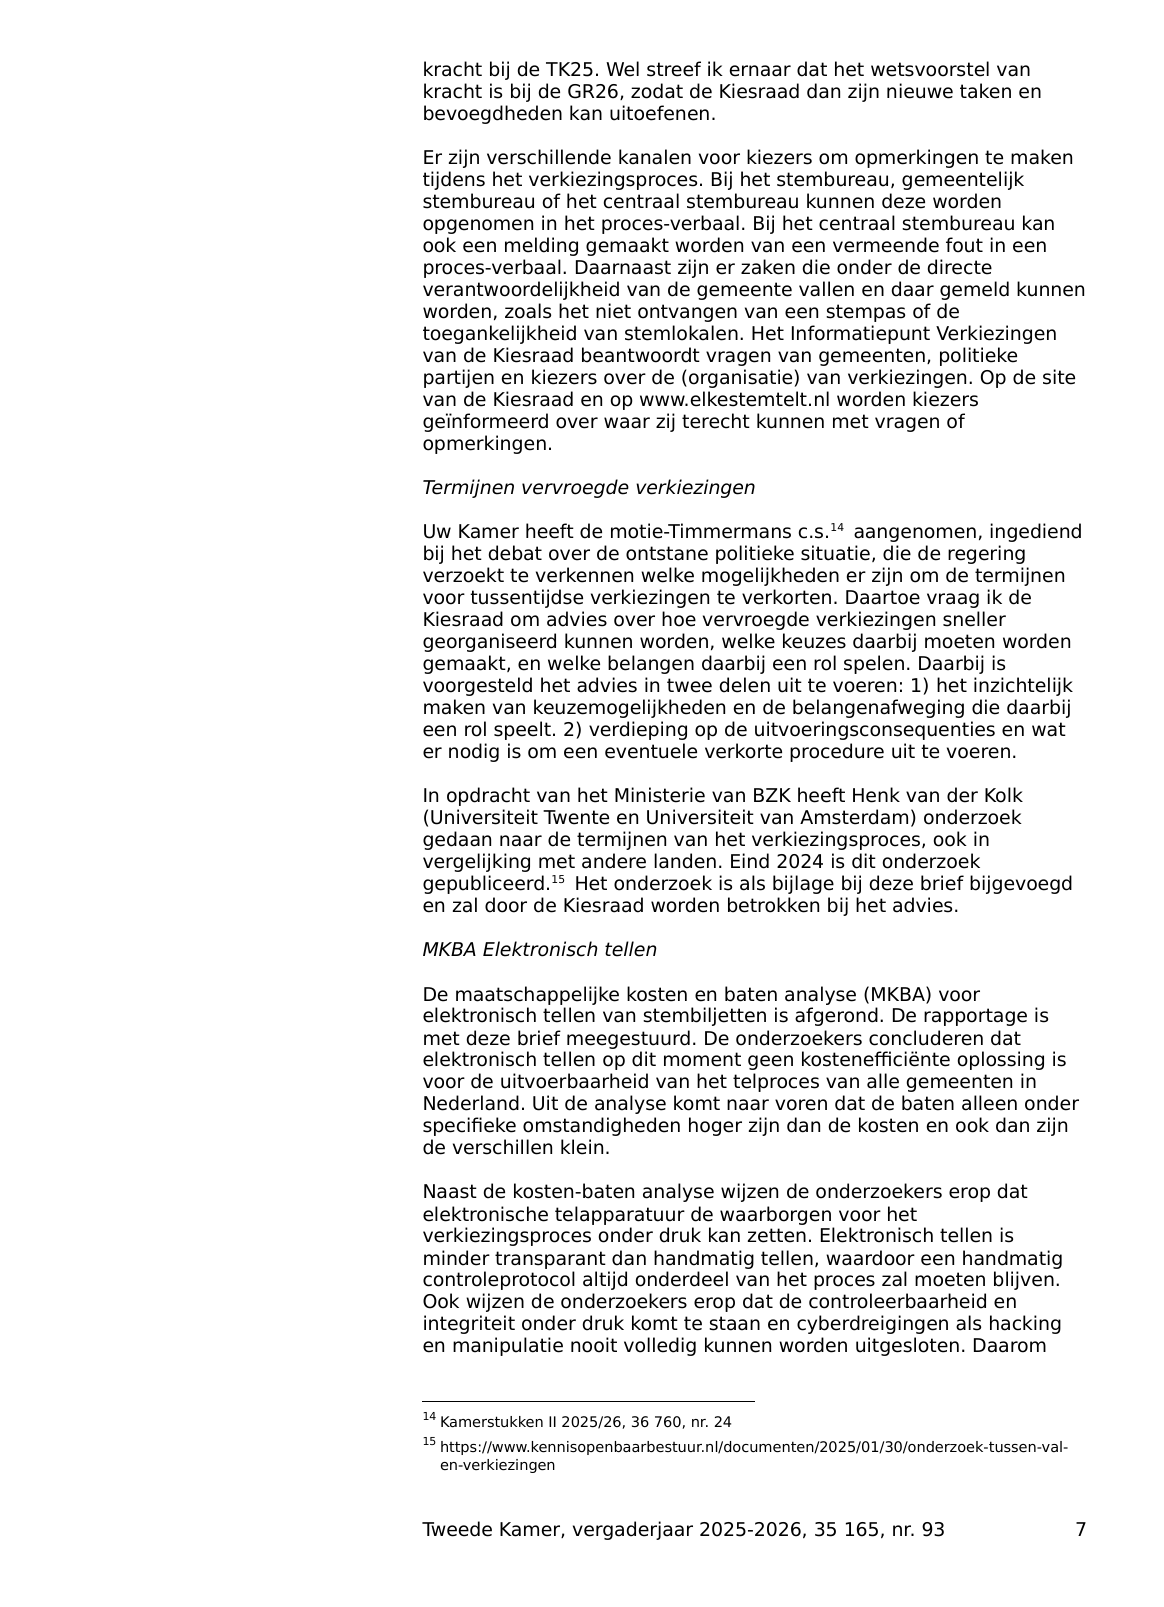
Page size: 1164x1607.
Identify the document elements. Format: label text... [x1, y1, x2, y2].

subtitle Termijnen vervroegde verkiezingen [422, 477, 1087, 499]
text https://www.kennisopenbaarbestuur.nl/documenten/2025/01/30/onderzoek-tussen-val-en-verkiezingen [422, 1435, 1087, 1474]
text De maatschappelijke kosten en baten analyse (MKBA) voor elektronisch tellen van stembiljetten is afgerond. De rapportage is met deze brief meegestuurd. De onderzoekers concluderen dat elektronisch tellen op dit moment geen kostenefficiënte oplossing is voor de uitvoerbaarheid van het telproces van alle gemeenten in Nederland. Uit de analyse komt naar voren dat de baten alleen onder specifieke omstandigheden hoger zijn dan de kosten en ook dan zijn de verschillen klein. [422, 983, 1087, 1159]
text Er zijn verschillende kanalen voor kiezers om opmerkingen te maken tijdens het verkiezingsproces. Bij het stembureau, gemeentelijk stembureau of het centraal stembureau kunnen deze worden opgenomen in het proces-verbaal. Bij het centraal stembureau kan ook een melding gemaakt worden van een vermeende fout in een proces-verbaal. Daarnaast zijn er zaken die onder de directe verantwoordelijkheid van de gemeente vallen en daar gemeld kunnen worden, zoals het niet ontvangen van een stempas of de toegankelijkheid van stemlokalen. Het Informatiepunt Verkiezingen van de Kiesraad beantwoordt vragen van gemeenten, politieke partijen en kiezers over de (organisatie) van verkiezingen. Op de site van de Kiesraad en op www.elkestemtelt.nl worden kiezers geïnformeerd over waar zij terecht kunnen met vragen of opmerkingen. [422, 147, 1087, 455]
text kracht bij de TK25. Wel streef ik ernaar dat het wetsvoorstel van kracht is bij de GR26, zodat de Kiesraad dan zijn nieuwe taken en bevoegdheden kan uitoefenen. [422, 59, 1087, 125]
text Kamerstukken II 2025/26, 36 760, nr. 24 [422, 1410, 1087, 1432]
text In opdracht van het Ministerie van BZK heeft Henk van der Kolk (Universiteit Twente en Universiteit van Amsterdam) onderzoek gedaan naar de termijnen van het verkiezingsproces, ook in vergelijking met andere landen. Eind 2024 is dit onderzoek gepubliceerd. Het onderzoek is als bijlage bij deze brief bijgevoegd en zal door de Kiesraad worden betrokken bij het advies. [422, 785, 1087, 917]
text Uw Kamer heeft de motie-Timmermans c.s. aangenomen, ingediend bij het debat over de ontstane politieke situatie, die de regering verzoekt te verkennen welke mogelijkheden er zijn om de termijnen voor tussentijdse verkiezingen te verkorten. Daartoe vraag ik de Kiesraad om advies over hoe vervroegde verkiezingen sneller georganiseerd kunnen worden, welke keuzes daarbij moeten worden gemaakt, en welke belangen daarbij een rol spelen. Daarbij is voorgesteld het advies in twee delen uit te voeren: 1) het inzichtelijk maken van keuzemogelijkheden en de belangenafweging die daarbij een rol speelt. 2) verdieping op de uitvoeringsconsequenties en wat er nodig is om een eventuele verkorte procedure uit te voeren. [422, 521, 1087, 763]
text Naast de kosten-baten analyse wijzen de onderzoekers erop dat elektronische telapparatuur de waarborgen voor het verkiezingsproces onder druk kan zetten. Elektronisch tellen is minder transparant dan handmatig tellen, waardoor een handmatig controleprotocol altijd onderdeel van het proces zal moeten blijven. Ook wijzen de onderzoekers erop dat de controleerbaarheid en integriteit onder druk komt te staan en cyberdreigingen als hacking en manipulatie nooit volledig kunnen worden uitgesloten. Daarom [422, 1181, 1087, 1357]
subtitle MKBA Elektronisch tellen [422, 939, 1087, 961]
